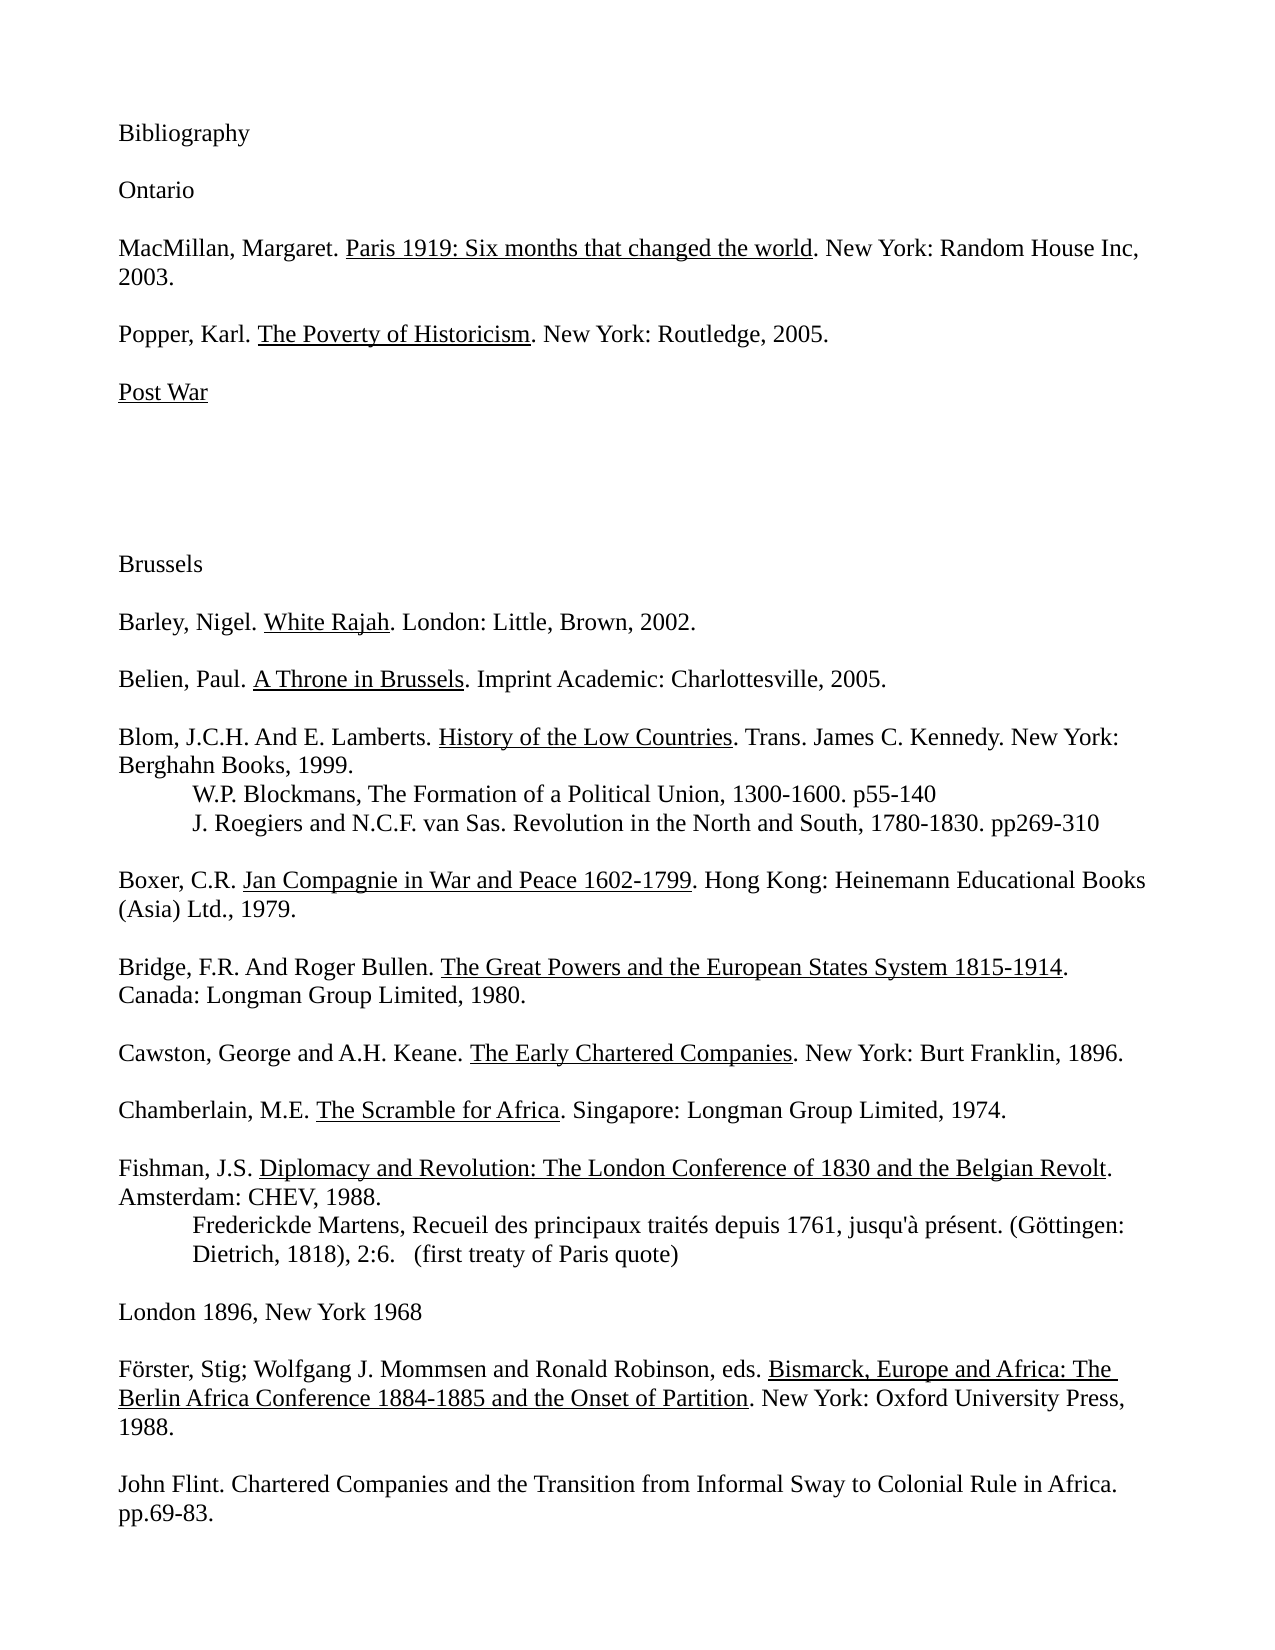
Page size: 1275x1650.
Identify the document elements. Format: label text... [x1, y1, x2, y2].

text J. Roegiers and N.C.F. van Sas. Revolution in the North and South, 1780-1830. pp269-310 [118, 808, 1157, 837]
text Popper, Karl. The Poverty of Historicism. New York: Routledge, 2005. [118, 319, 1157, 348]
text Boxer, C.R. Jan Compagnie in War and Peace 1602-1799. Hong Kong: Heinemann Educational Books (Asia) Ltd., 1979. [118, 866, 1157, 923]
text Brussels [118, 549, 1157, 578]
text Fishman, J.S. Diplomacy and Revolution: The London Conference of 1830 and the Belgian Revolt. Amsterdam: CHEV, 1988. [118, 1153, 1157, 1211]
text London 1896, New York 1968 [118, 1297, 1157, 1326]
text Frederickde Martens, Recueil des principaux traités depuis 1761, jusqu'à présent. (Göttingen: Dietrich, 1818), 2:6. (first treaty of Paris quote) [118, 1211, 1157, 1268]
text Chamberlain, M.E. The Scramble for Africa. Singapore: Longman Group Limited, 1974. [118, 1096, 1157, 1124]
text MacMillan, Margaret. Paris 1919: Six months that changed the world. New York: Random House Inc, 2003. [118, 233, 1157, 291]
text Förster, Stig; Wolfgang J. Mommsen and Ronald Robinson, eds. Bismarck, Europe and Africa: The Berlin Africa Conference 1884-1885 and the Onset of Partition. New York: Oxford University Press, 1988. [118, 1354, 1157, 1441]
text Barley, Nigel. White Rajah. London: Little, Brown, 2002. [118, 607, 1157, 636]
text Bibliography [118, 118, 1157, 147]
text W.P. Blockmans, The Formation of a Political Union, 1300-1600. p55-140 [118, 779, 1157, 808]
text Belien, Paul. A Throne in Brussels. Imprint Academic: Charlottesville, 2005. [118, 664, 1157, 693]
text Post War [118, 377, 1157, 406]
text Bridge, F.R. And Roger Bullen. The Great Powers and the European States System 1815-1914. Canada: Longman Group Limited, 1980. [118, 952, 1157, 1009]
text Cawston, George and A.H. Keane. The Early Chartered Companies. New York: Burt Franklin, 1896. [118, 1038, 1157, 1067]
text John Flint. Chartered Companies and the Transition from Informal Sway to Colonial Rule in Africa. pp.69-83. [118, 1469, 1157, 1527]
text Blom, J.C.H. And E. Lamberts. History of the Low Countries. Trans. James C. Kennedy. New York: Berghahn Books, 1999. [118, 722, 1157, 779]
text Ontario [118, 176, 1157, 204]
